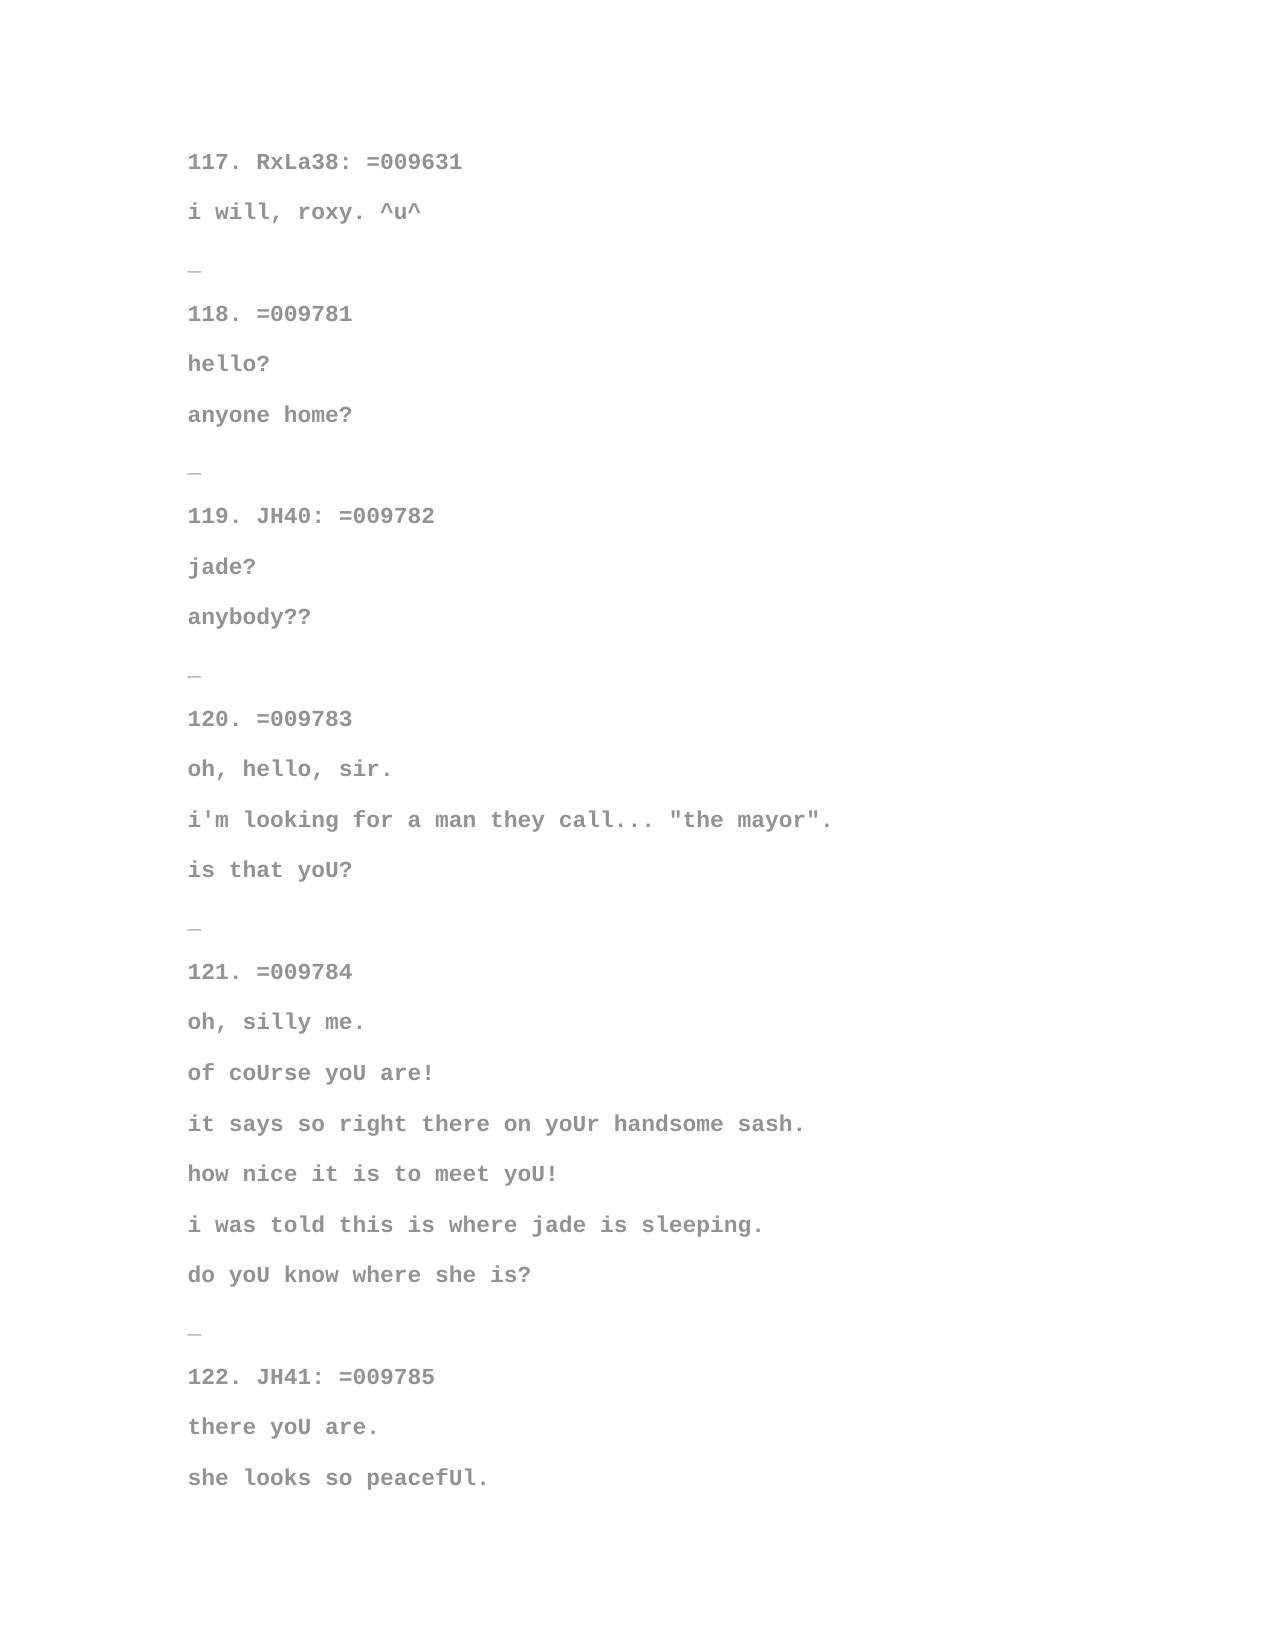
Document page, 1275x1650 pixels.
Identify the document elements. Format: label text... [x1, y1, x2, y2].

text there yoU are. [187, 1416, 1087, 1442]
text 119. JH40: =009782 [187, 504, 1087, 530]
text do yoU know where she is? [187, 1264, 1087, 1290]
text 117. RxLa38: =009631 [187, 150, 1087, 176]
text i was told this is where jade is sleeping. [187, 1213, 1087, 1239]
text oh, silly me. [187, 1011, 1087, 1037]
text is that yoU? [187, 859, 1087, 885]
text how nice it is to meet yoU! [187, 1162, 1087, 1188]
text _ [187, 1314, 1087, 1340]
text of coUrse yoU are! [187, 1061, 1087, 1087]
text jade? [187, 555, 1087, 581]
text _ [187, 454, 1087, 480]
text anyone home? [187, 403, 1087, 429]
text i'm looking for a man they call... "the mayor". [187, 808, 1087, 834]
text 121. =009784 [187, 960, 1087, 986]
text _ [187, 909, 1087, 935]
text _ [187, 656, 1087, 682]
text 120. =009783 [187, 707, 1087, 733]
text it says so right there on yoUr handsome sash. [187, 1112, 1087, 1138]
text 118. =009781 [187, 302, 1087, 328]
text hello? [187, 352, 1087, 378]
text i will, roxy. ^u^ [187, 201, 1087, 227]
text oh, hello, sir. [187, 757, 1087, 783]
text _ [187, 251, 1087, 277]
text she looks so peacefUl. [187, 1466, 1087, 1492]
text anybody?? [187, 606, 1087, 632]
text 122. JH41: =009785 [187, 1365, 1087, 1391]
